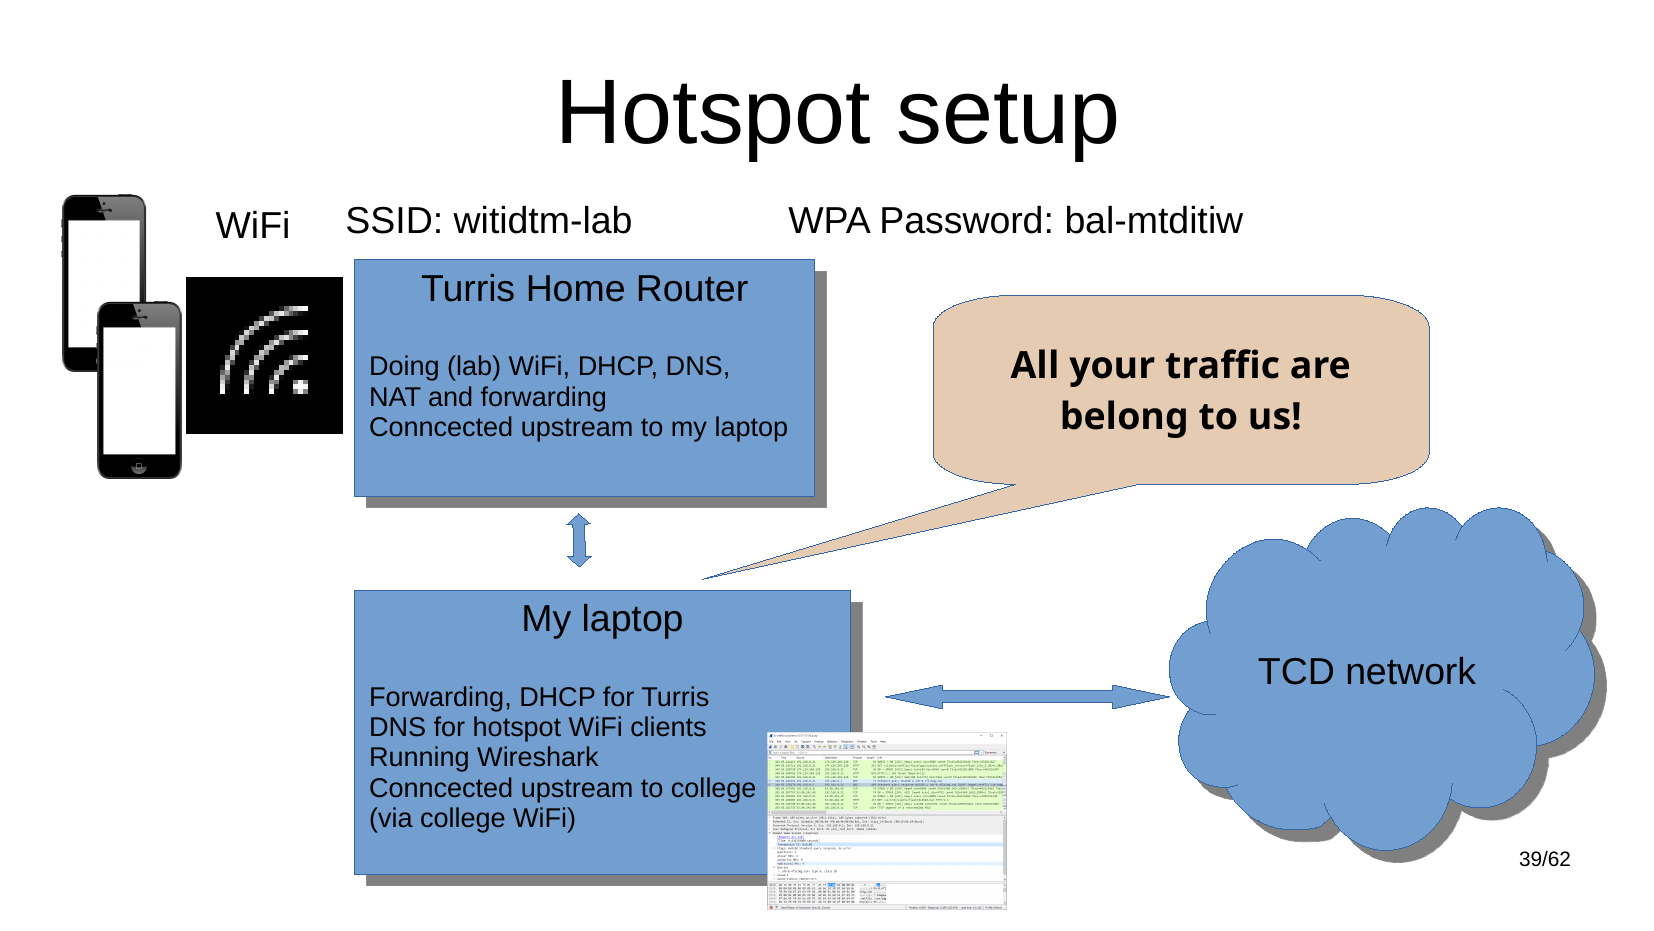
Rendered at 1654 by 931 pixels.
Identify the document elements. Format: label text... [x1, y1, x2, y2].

text_box All your traffic are belong to us! [702, 295, 1430, 580]
text_box [885, 685, 1170, 709]
picture [767, 732, 1007, 910]
text_box SSID: witidtm-lab WPA Password: bal-mtditiw [330, 192, 1571, 250]
text_box [566, 513, 592, 567]
picture [186, 277, 343, 434]
text_box WiFi [200, 197, 308, 254]
text_box TCD network [1169, 507, 1595, 851]
picture [59, 194, 184, 479]
text_box Turris Home Router Doing (lab) WiFi, DHCP, DNS, NAT and forwarding Conncected upstream to my laptop [354, 259, 815, 497]
text_box My laptop Forwarding, DHCP for Turris DNS for hotspot WiFi clients Running Wireshark Conncected upstream to college (via college WiFi) [354, 590, 851, 875]
title Hotspot setup [94, 33, 1583, 189]
